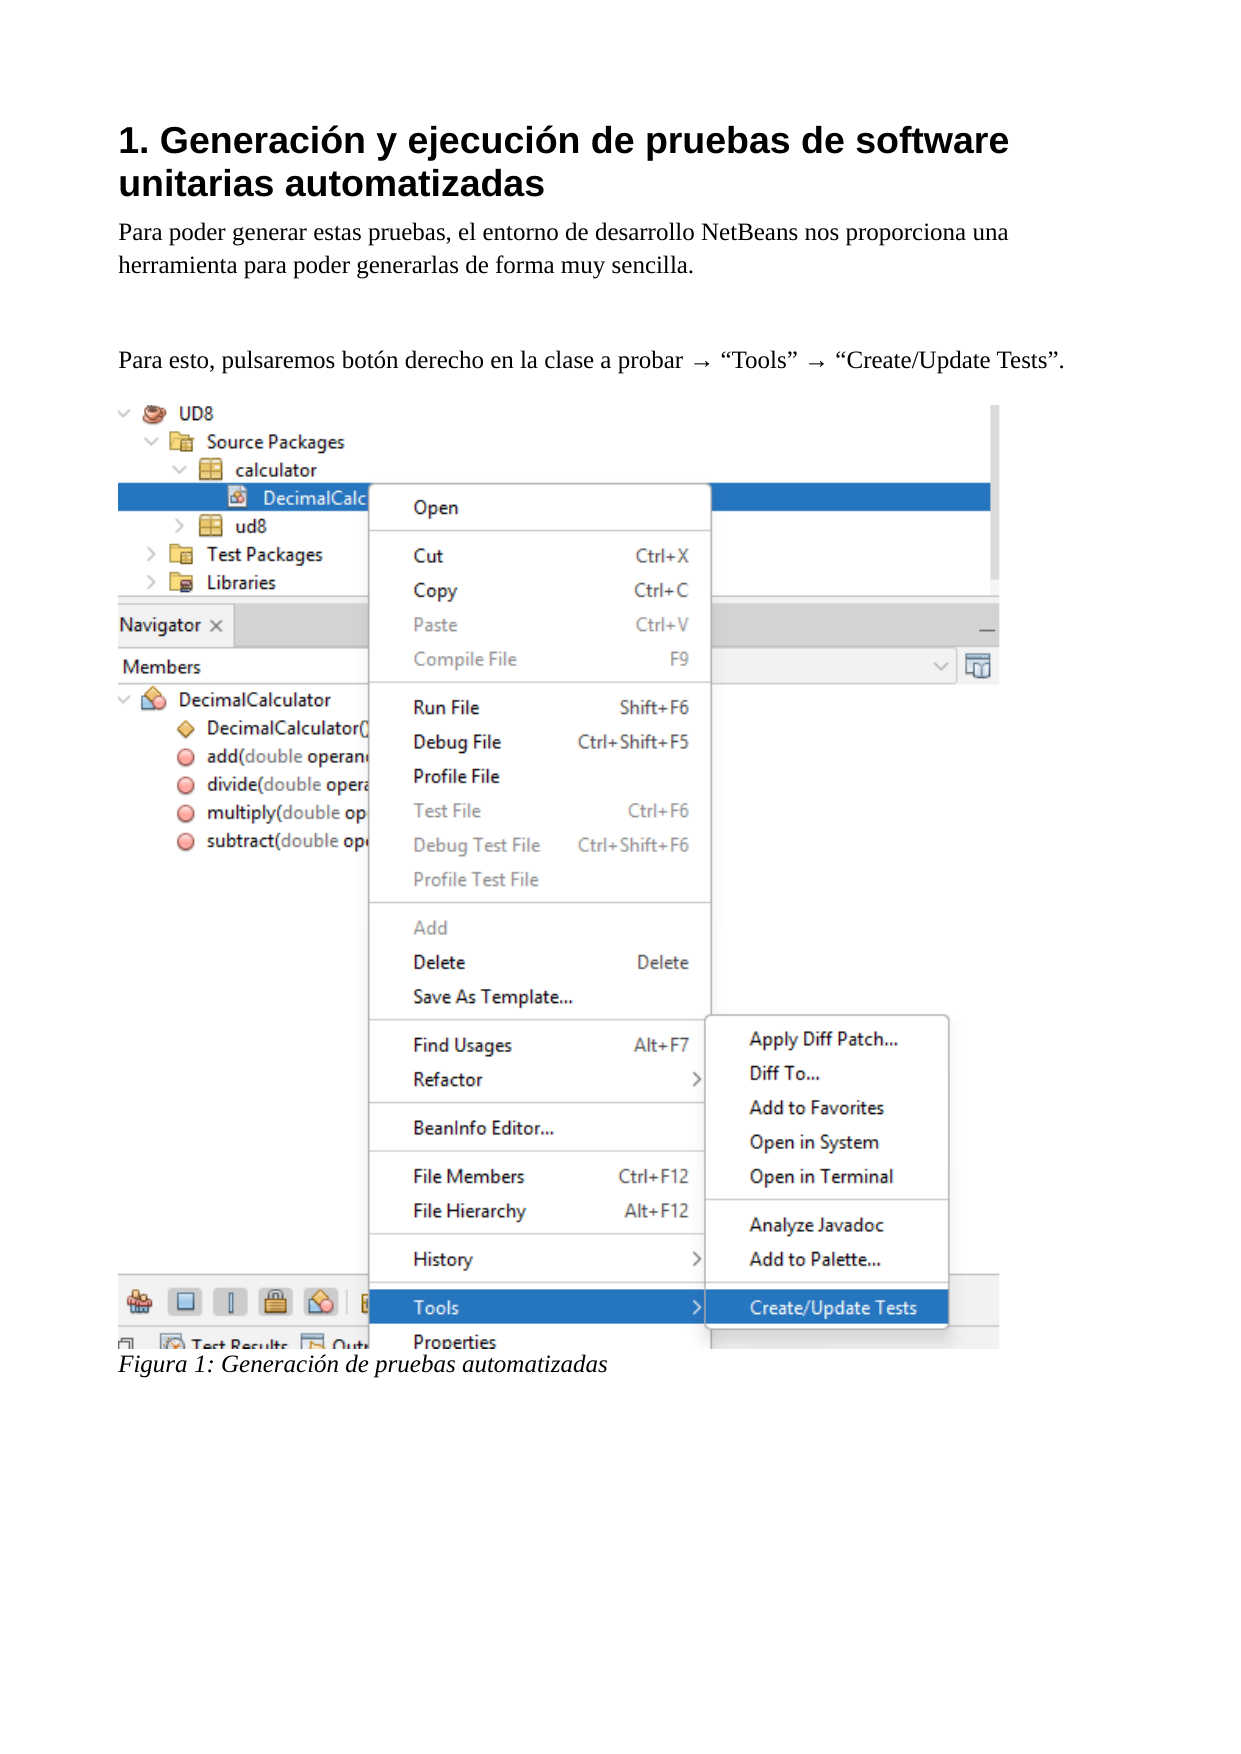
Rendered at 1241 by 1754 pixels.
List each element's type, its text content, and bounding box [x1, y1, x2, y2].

picture [118, 405, 1000, 1349]
subtitle 1. Generación y ejecución de pruebas de software unitarias automatizadas [118, 118, 1122, 204]
text Para poder generar estas pruebas, el entorno de desarrollo NetBeans nos proporciona una herramienta para poder generarlas de forma muy sencilla. [118, 217, 1122, 279]
text Para esto, pulsaremos botón derecho en la clase a probar → “Tools” → “Create/Update Tests”. [118, 345, 1122, 374]
text Figura 1: Generación de pruebas automatizadas [118, 1349, 999, 1378]
